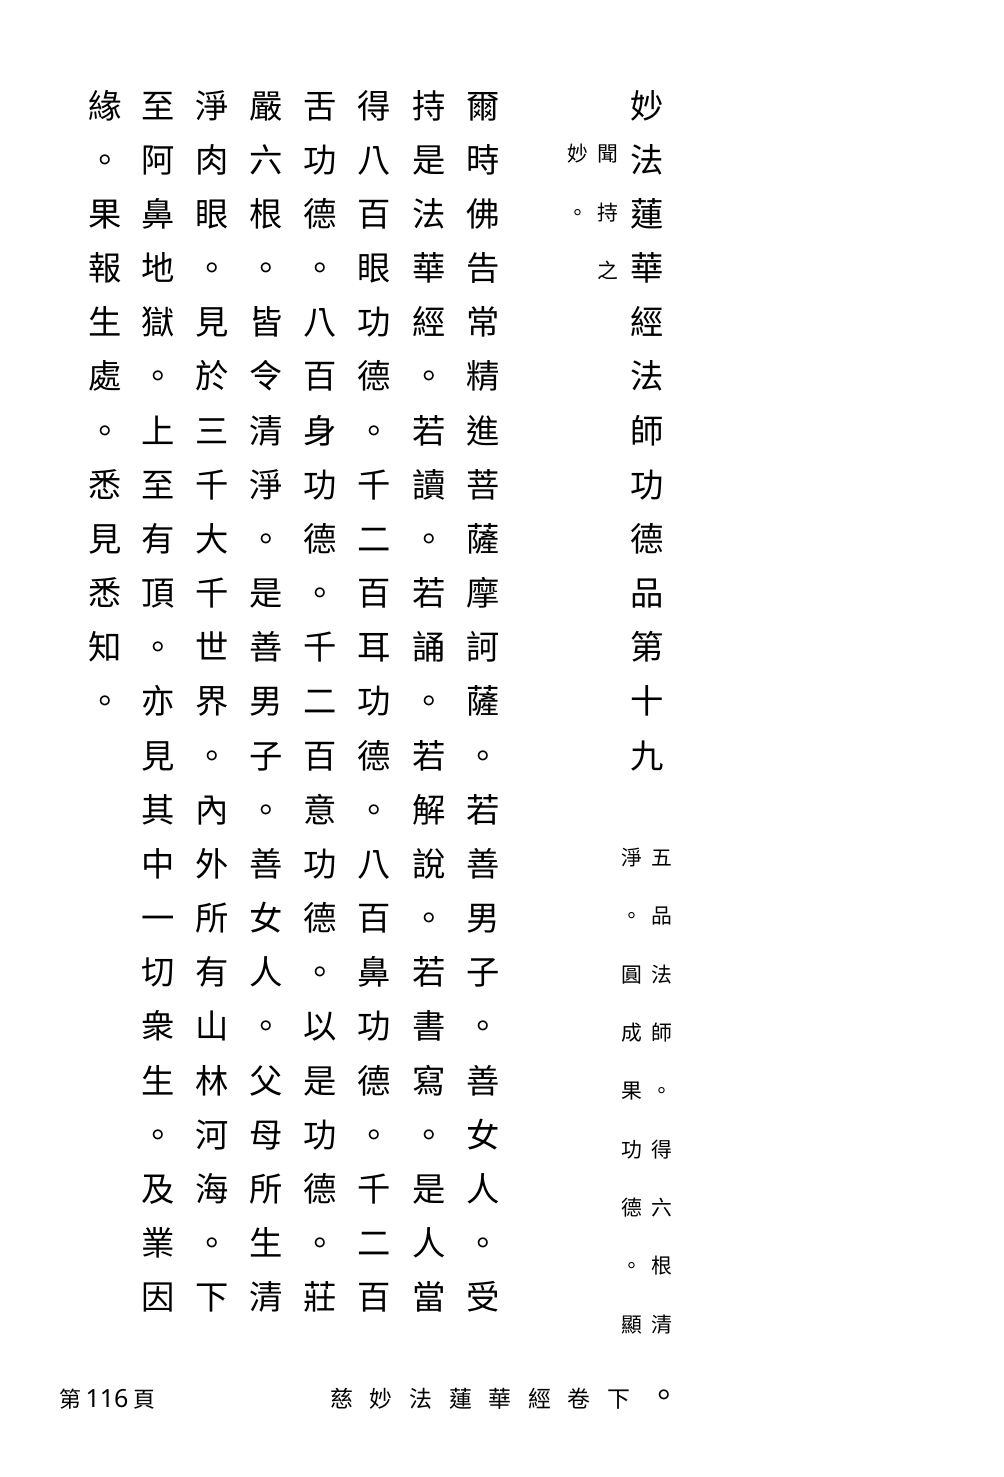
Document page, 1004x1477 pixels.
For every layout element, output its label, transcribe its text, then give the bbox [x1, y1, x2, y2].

text 爾時佛告常精進菩薩摩訶薩。若善男子。善女人。受持是法華經。若讀。若誦。若解說。若書寫。是人當得八百眼功德。千二百耳功德。八百鼻功德。千二百舌功德。八百身功德。千二百意功德。以是功德。莊嚴六根。皆令清淨。是善男子。善女人。父母所生清淨肉眼。見於三千大千世界。內外所有山林河海。下至阿鼻地獄。上至有頂。亦見其中一切衆生。及業因緣。果報生處。悉見悉知。 [78, 88, 512, 1363]
text 妙法蓮華經法師功德品第十九 五品法師。得六根清淨。圓成果功德。顯聞持之妙。 [566, 88, 674, 1363]
